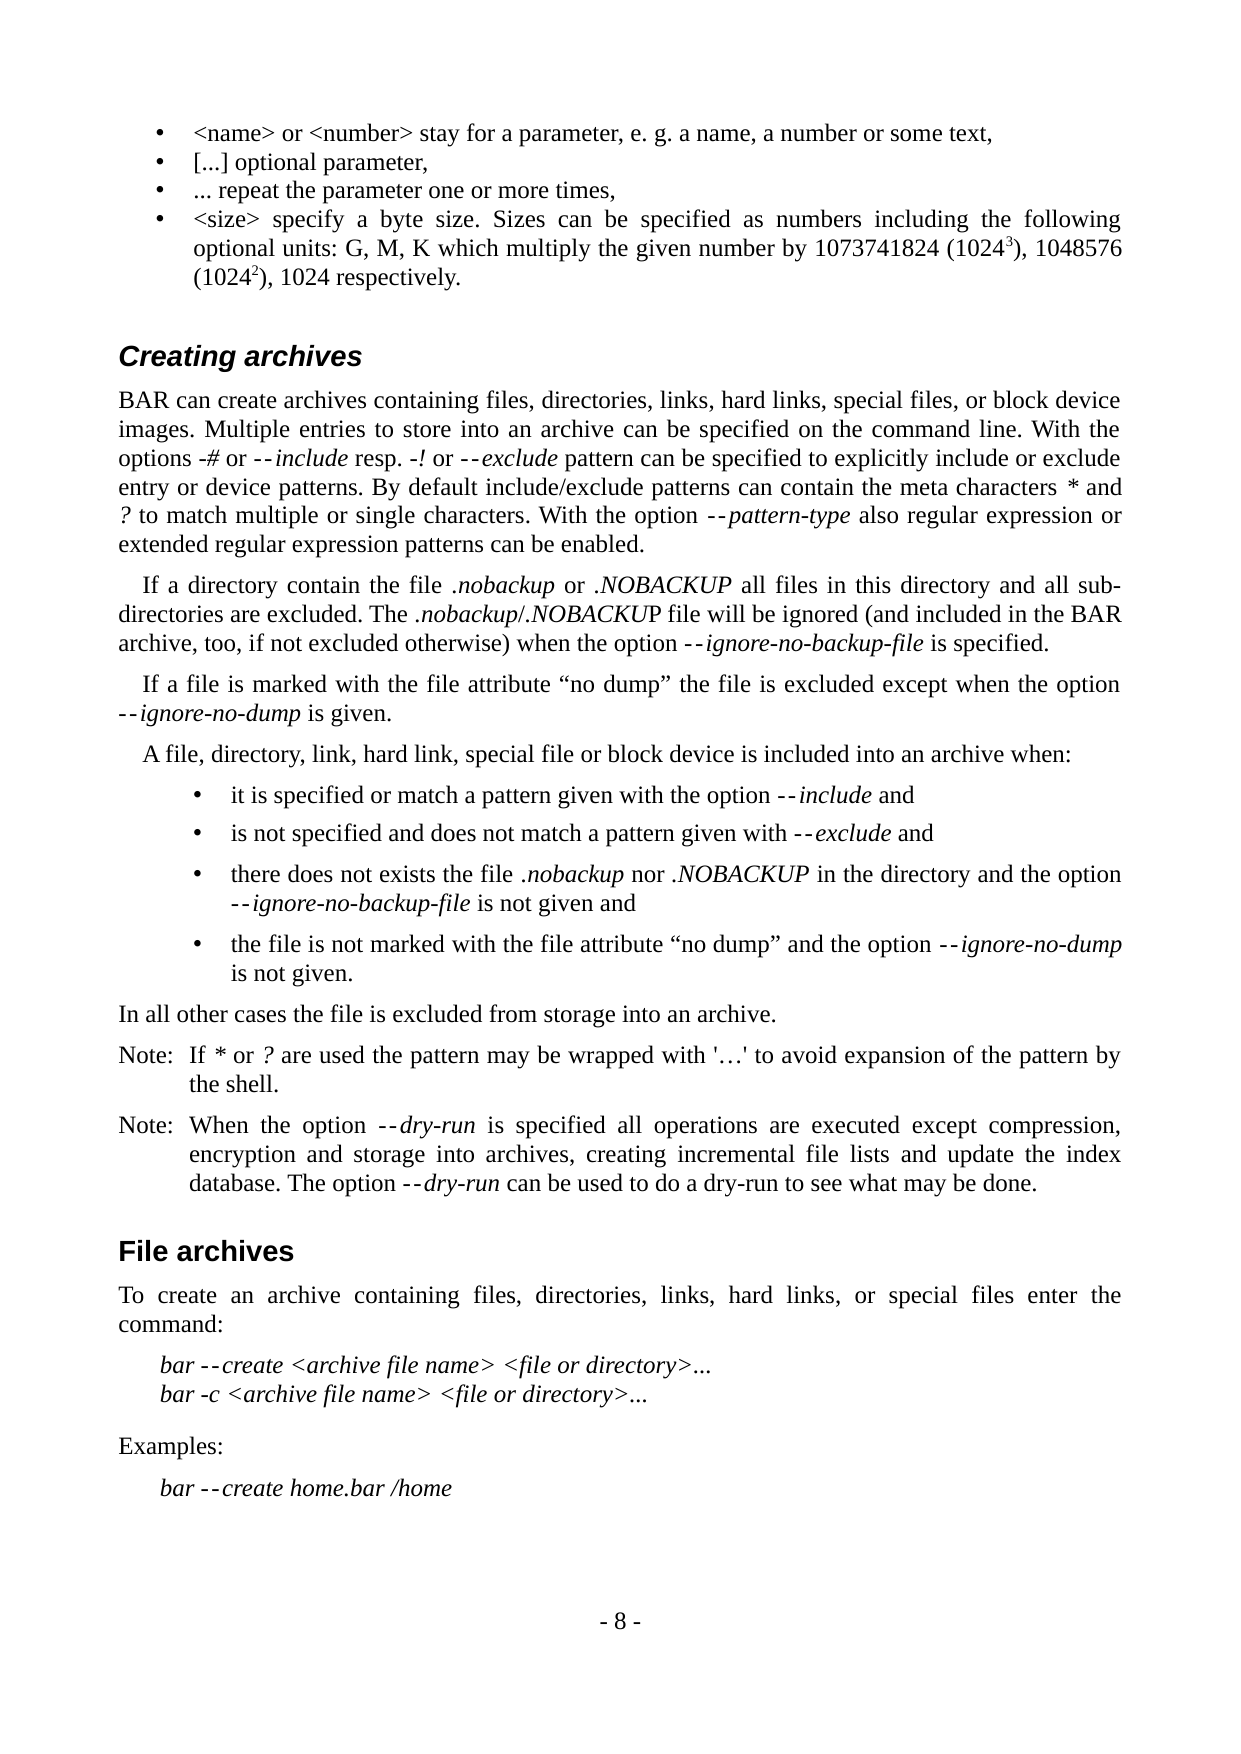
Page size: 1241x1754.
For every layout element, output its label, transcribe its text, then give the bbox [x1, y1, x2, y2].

text In all other cases the file is excluded from storage into an archive. [118, 999, 1122, 1028]
text To create an archive containing files, directories, links, hard links, or special files enter the command: [118, 1280, 1122, 1338]
list it is specified or match a pattern given with the option ‑‑include and [193, 780, 1122, 809]
text bar ‑‑create home.bar /home [159, 1473, 1122, 1501]
subtitle File archives [118, 1234, 1122, 1268]
list <size> specify a byte size. Sizes can be specified as numbers including the following optional units: G, M, K which multiply the given number by 1073741824 (10243), 1048576 (10242), 1024 respectively. [156, 204, 1122, 291]
text A file, directory, link, hard link, special file or block device is included into an archive when: [118, 739, 1122, 768]
subtitle Creating archives [118, 339, 1122, 373]
list there does not exists the file .nobackup nor .NOBACKUP in the directory and the option ‑‑ignore-no-backup-file is not given and [193, 859, 1122, 917]
list [...] optional parameter, [156, 147, 1122, 176]
text bar -c <archive file name> <file or directory>... [159, 1379, 1122, 1408]
text Examples: [118, 1431, 1122, 1460]
text bar ‑‑create <archive file name> <file or directory>... [159, 1350, 1122, 1379]
text If a directory contain the file .nobackup or .NOBACKUP all files in this directory and all sub-directories are excluded. The .nobackup/.NOBACKUP file will be ignored (and included in the BAR archive, too, if not excluded otherwise) when the option ‑‑ignore-no-backup-file is specified. [118, 570, 1122, 657]
text Note: When the option ‑‑dry-run is specified all operations are executed except compression, encryption and storage into archives, creating incremental file lists and update the index database. The option ‑‑dry-run can be used to do a dry-run to see what may be done. [118, 1110, 1122, 1197]
list is not specified and does not match a pattern given with ‑‑exclude and [193, 818, 1122, 847]
text If a file is marked with the file attribute “no dump” the file is excluded except when the option ‑‑ignore-no-dump is given. [118, 669, 1122, 727]
text Note: If * or ? are used the pattern may be wrapped with '…' to avoid expansion of the pattern by the shell. [118, 1040, 1122, 1098]
list <name> or <number> stay for a parameter, e. g. a name, a number or some text, [156, 118, 1122, 147]
list ... repeat the parameter one or more times, [156, 176, 1122, 204]
list the file is not marked with the file attribute “no dump” and the option ‑‑ignore-no-dump is not given. [193, 929, 1122, 987]
text BAR can create archives containing files, directories, links, hard links, special files, or block device images. Multiple entries to store into an archive can be specified on the command line. With the options -# or ‑‑include resp. -! or ‑‑exclude pattern can be specified to explicitly include or exclude entry or device patterns. By default include/exclude patterns can contain the meta characters * and ? to match multiple or single characters. With the option ‑‑pattern-type also regular expression or extended regular expression patterns can be enabled. [118, 385, 1122, 558]
